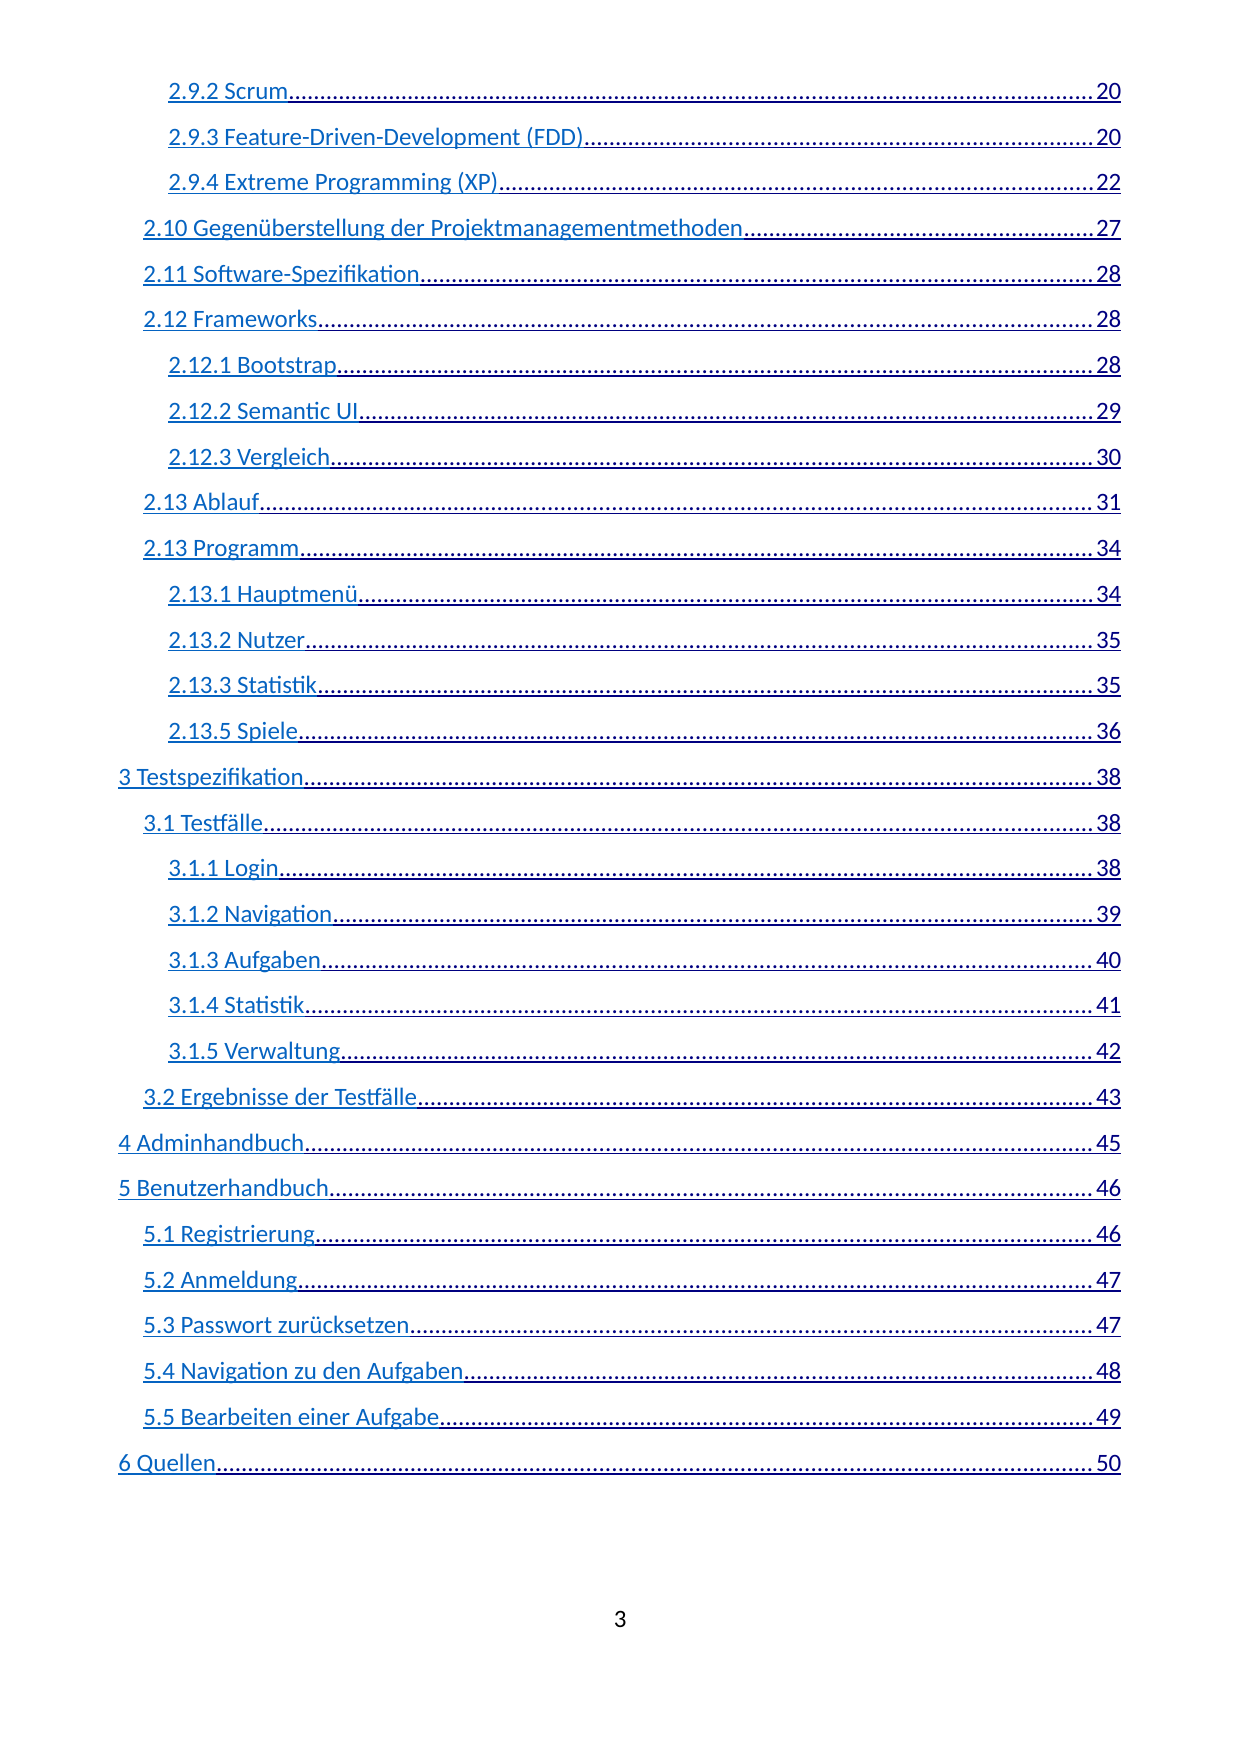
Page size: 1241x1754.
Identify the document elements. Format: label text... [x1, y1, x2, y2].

text 5.2 Anmeldung 47 [143, 1264, 1122, 1294]
text 6 Quellen 50 [118, 1447, 1122, 1477]
text 5.1 Registrierung 46 [143, 1218, 1122, 1249]
text 2.13.1 Hauptmenü 34 [168, 578, 1122, 608]
text 2.9.4 Extreme Programming (XP) 22 [168, 166, 1122, 197]
text 3.1.4 Statistik 41 [168, 989, 1122, 1020]
text 2.13 Ablauf 31 [143, 487, 1122, 517]
text 5.3 Passwort zurücksetzen 47 [143, 1310, 1122, 1340]
text 2.9.2 Scrum 20 [168, 75, 1122, 106]
text 2.13.3 Statistik 35 [168, 669, 1122, 700]
text 2.12 Frameworks 28 [143, 304, 1122, 334]
text 3.1.3 Aufgaben 40 [168, 944, 1122, 974]
text 2.12.2 Semantic UI 29 [168, 395, 1122, 426]
text 3.1.2 Navigation 39 [168, 898, 1122, 929]
text 2.10 Gegenüberstellung der Projektmanagementmethoden 27 [143, 212, 1122, 243]
text 2.12.1 Bootstrap 28 [168, 349, 1122, 380]
text 2.9.3 Feature-Driven-Development (FDD) 20 [168, 121, 1122, 151]
text 5.5 Bearbeiten einer Aufgabe 49 [143, 1401, 1122, 1432]
text 2.13 Programm 34 [143, 532, 1122, 563]
text 3.2 Ergebnisse der Testfälle 43 [143, 1081, 1122, 1112]
text 5.4 Navigation zu den Aufgaben 48 [143, 1355, 1122, 1386]
text 2.13.2 Nutzer 35 [168, 624, 1122, 654]
text 2.12.3 Vergleich 30 [168, 441, 1122, 471]
text 2.13.5 Spiele 36 [168, 715, 1122, 746]
text 3.1.1 Login 38 [168, 852, 1122, 883]
text 3.1.5 Verwaltung 42 [168, 1035, 1122, 1066]
text 3.1 Testfälle 38 [143, 807, 1122, 837]
text 3 Testspezifikation 38 [118, 761, 1122, 791]
text 5 Benutzerhandbuch 46 [118, 1172, 1122, 1203]
text 2.11 Software-Spezifikation 28 [143, 258, 1122, 288]
text 4 Adminhandbuch 45 [118, 1127, 1122, 1157]
